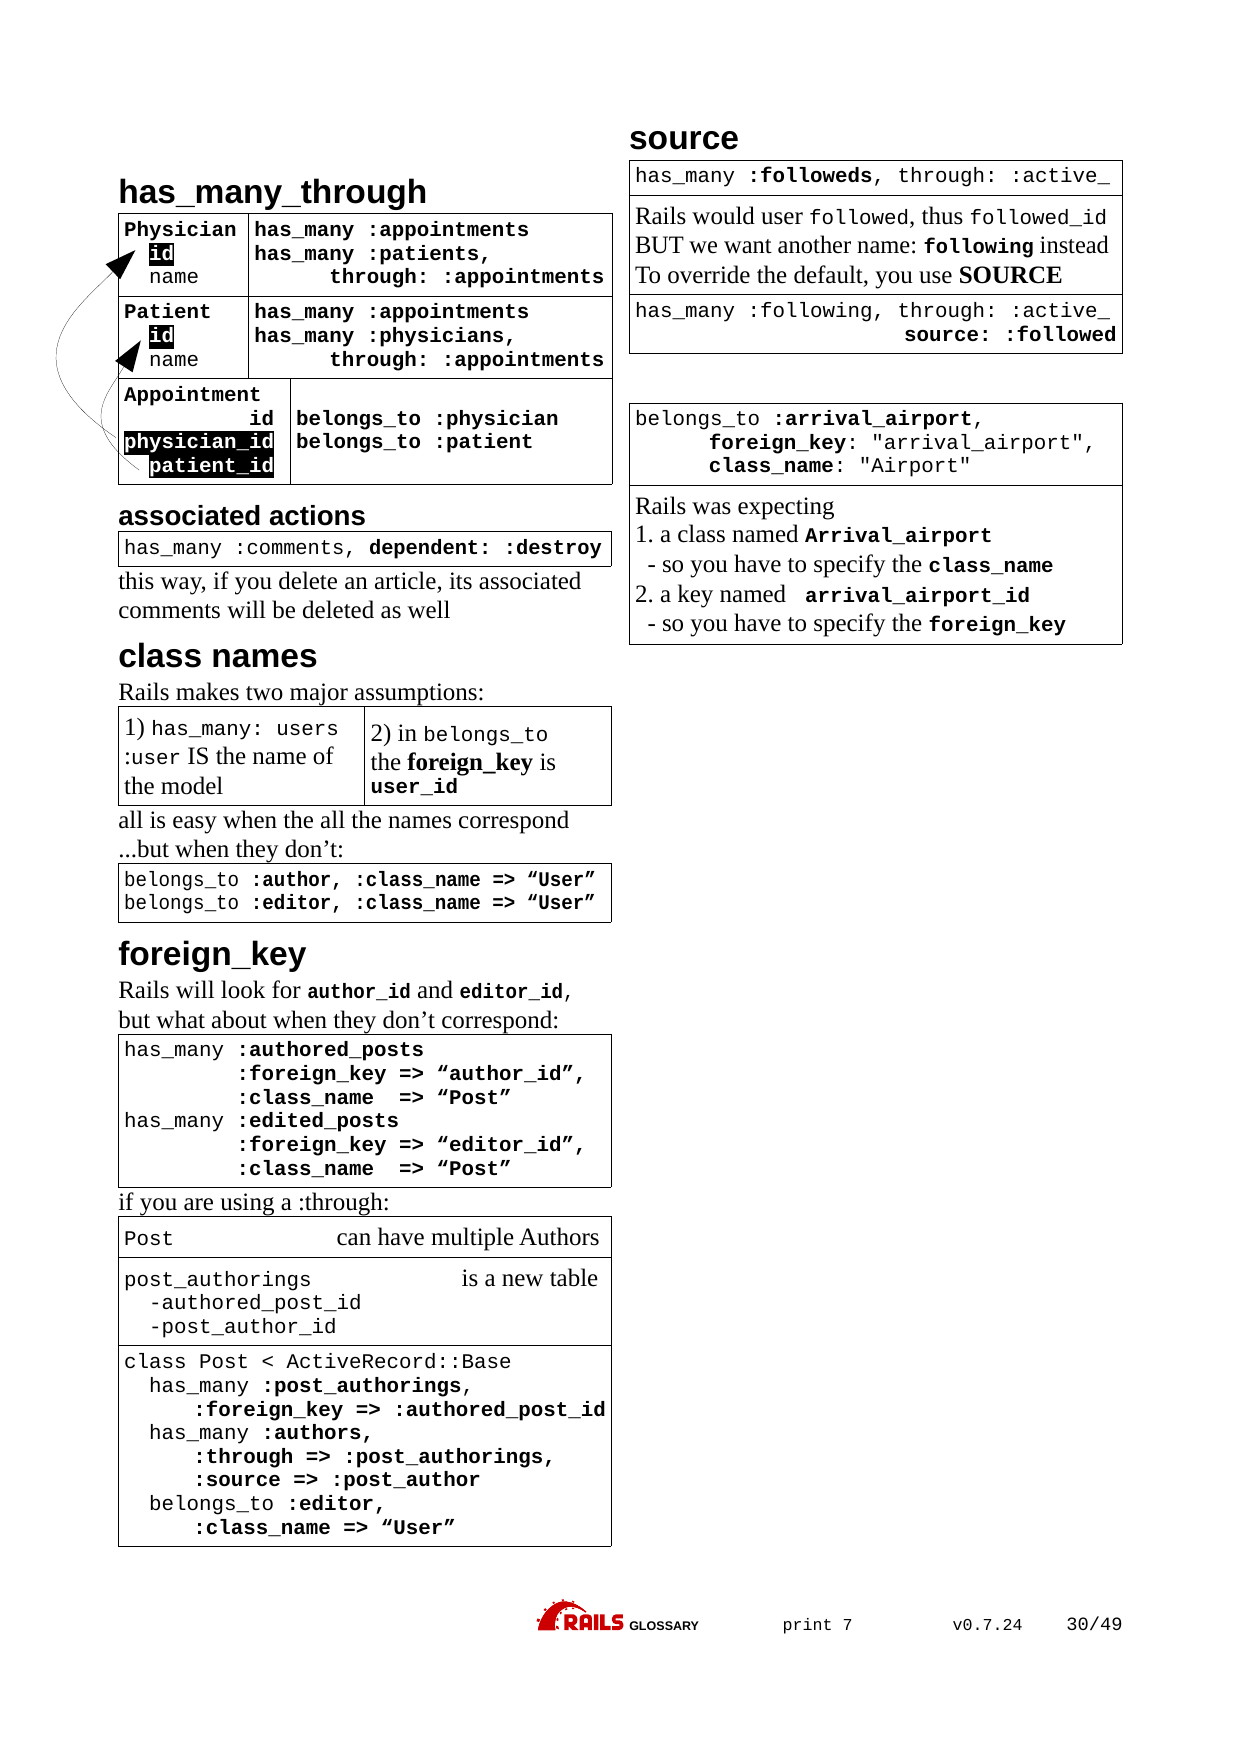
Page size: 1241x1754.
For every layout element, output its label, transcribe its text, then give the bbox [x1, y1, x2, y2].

table_header has_many :appointments has_many :patients, through: :appointments [249, 214, 612, 296]
table_header belongs_to :author, :class_name => “User” belongs_to :editor, :class_name => “User” [119, 864, 611, 922]
subtitle has_many_through [118, 171, 611, 210]
text if you are using a :through: [118, 1188, 611, 1216]
table_header has_many :followeds, through: :active_ [630, 161, 1122, 195]
table_cell Rails was expecting 1. a class named Arrival_airport - so you have to specify the class_name 2. a key named arrival_airport_id - so you have to specify the foreign_key [630, 486, 1122, 643]
table_header 1) has_many: users :user IS the name of the model [119, 707, 364, 805]
table_header has_many :authored_posts :foreign_key => “author_id”, :class_name => “Post” has_many :edited_posts :foreign_key => “editor_id”, :class_name => “Post” [119, 1035, 611, 1187]
text ...but when they don’t: [118, 834, 611, 863]
table_header belongs_to :arrival_airport, foreign_key: "arrival_airport", class_name: "Airport" [630, 404, 1122, 485]
subtitle source [629, 118, 1122, 157]
table_cell has_many :following, through: :active_ source: :followed [630, 295, 1122, 353]
text Rails makes two major assumptions: [118, 677, 611, 706]
subtitle class names [118, 636, 611, 674]
table_cell class Post < ActiveRecord::Base has_many :post_authorings, :foreign_key => :authored_post_id has_many :authors, :through => :post_authorings, :source => :post_author belongs_to :editor, :class_name => “User” [119, 1346, 611, 1546]
table_cell Rails would user followed, thus followed_id BUT we want another name: following instead To override the default, you use SOURCE [630, 196, 1122, 294]
table_header has_many :comments, dependent: :destroy [119, 532, 611, 566]
table_cell has_many :appointments has_many :physicians, through: :appointments [249, 297, 612, 378]
table_cell post_authorings is a new table -authored_post_id -post_author_id [119, 1258, 611, 1345]
table_header Physician id name [119, 214, 248, 296]
subtitle foreign_key [118, 934, 611, 972]
table_cell Patient id name [119, 297, 248, 378]
table_header 2) in belongs_to the foreign_key is user_id [365, 707, 611, 805]
text Rails will look for author_id and editor_id, but what about when they don’t correspond: [118, 975, 611, 1033]
text this way, if you delete an article, its associated comments will be deleted as well [118, 567, 611, 624]
table_header Post can have multiple Authors [119, 1217, 611, 1257]
table_cell belongs_to :physician belongs_to :patient [291, 379, 612, 484]
subtitle associated actions [118, 499, 611, 531]
table_cell Appointment id physician_id patient_id [119, 379, 290, 484]
text all is easy when the all the names correspond [118, 806, 611, 834]
